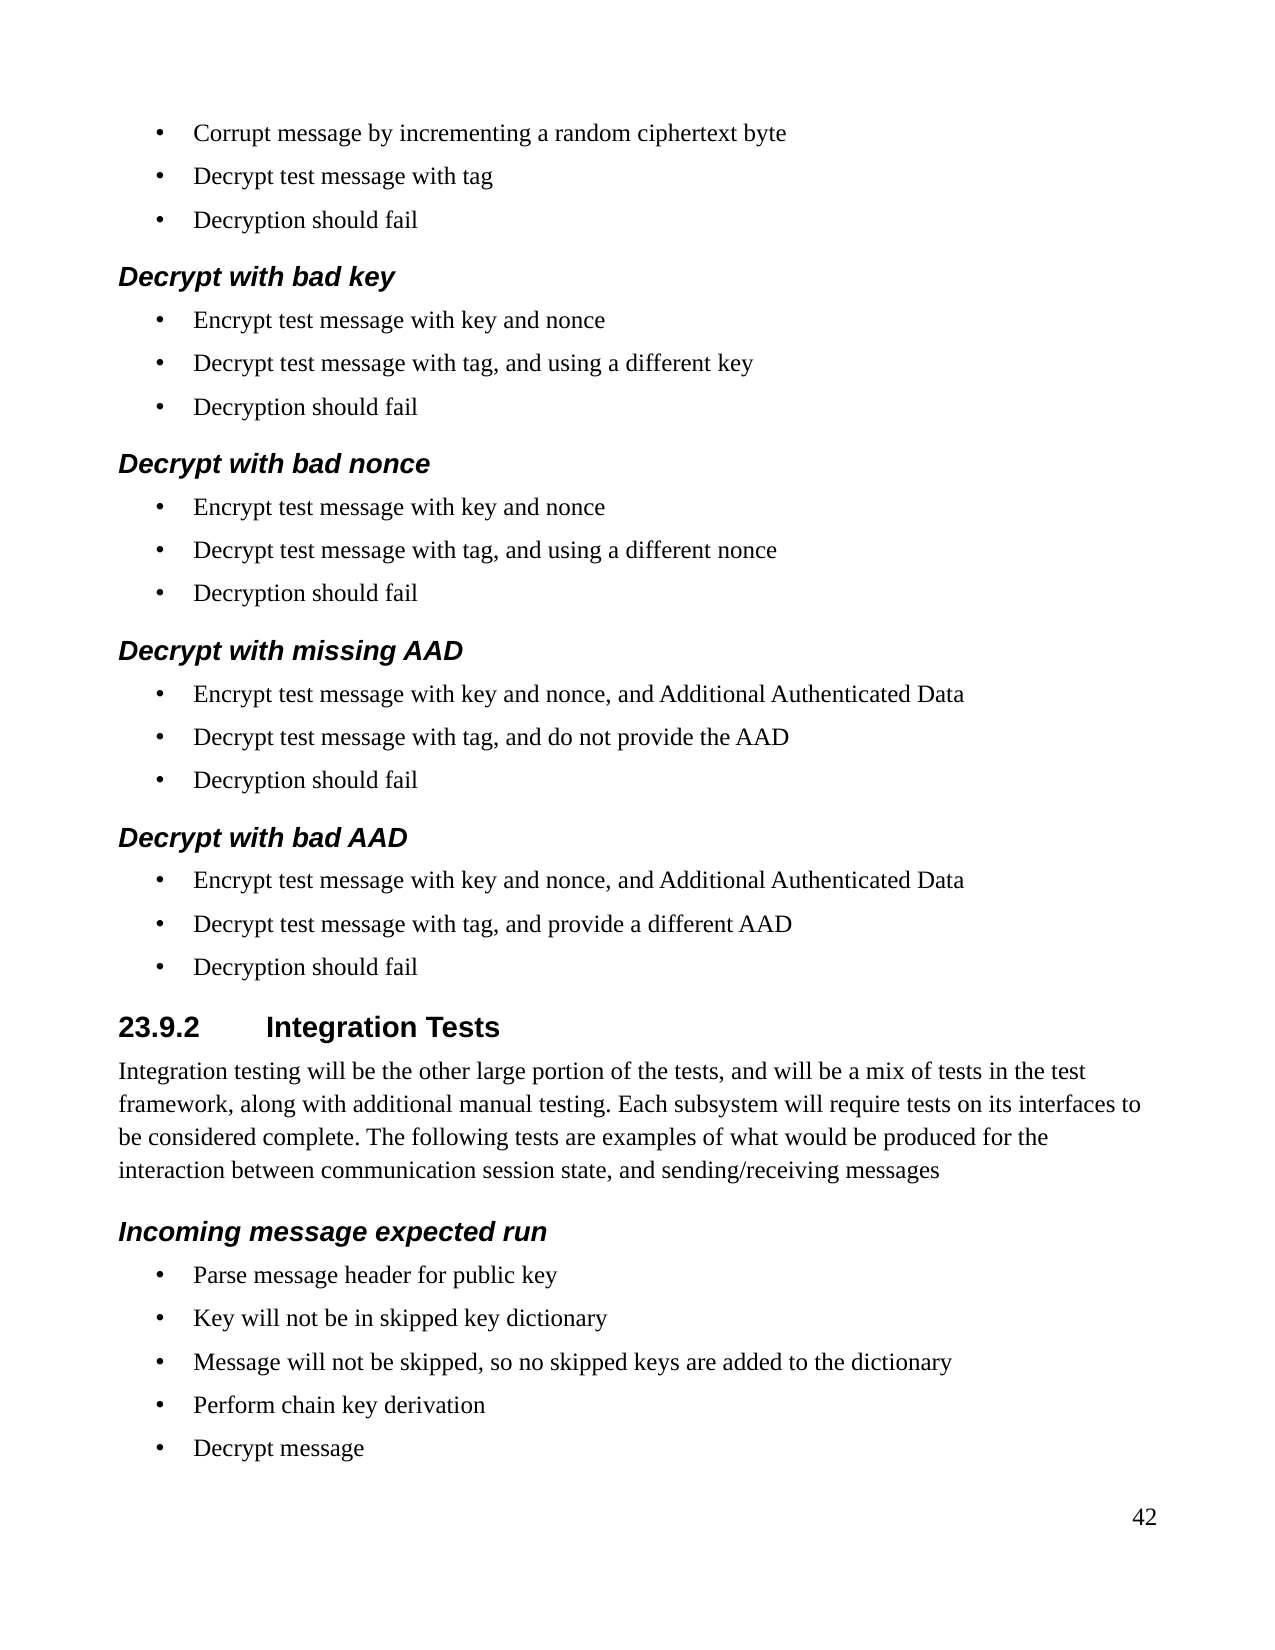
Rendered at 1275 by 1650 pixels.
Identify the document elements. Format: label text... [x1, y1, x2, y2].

subtitle Decrypt with missing AAD [118, 634, 1157, 666]
list Decrypt test message with tag, and do not provide the AAD [156, 722, 1157, 751]
list Key will not be in skipped key dictionary [156, 1303, 1157, 1332]
list Message will not be skipped, so no skipped keys are added to the dictionary [156, 1347, 1157, 1375]
list Encrypt test message with key and nonce, and Additional Authenticated Data [156, 679, 1157, 707]
list Perform chain key derivation [156, 1390, 1157, 1419]
list Decryption should fail [156, 205, 1157, 233]
list Encrypt test message with key and nonce [156, 305, 1157, 334]
text Integration testing will be the other large portion of the tests, and will be a mix of tests in the test framework, along with additional manual testing. Each subsystem will require tests on its interfaces to be considered complete. The following tests are examples of what would be produced for the interaction between communication session state, and sending/receiving messages [118, 1056, 1157, 1184]
list Corrupt message by incrementing a random ciphertext byte [156, 118, 1157, 147]
list Decryption should fail [156, 392, 1157, 420]
list Decrypt message [156, 1433, 1157, 1462]
list Decrypt test message with tag, and using a different key [156, 348, 1157, 377]
subtitle Incoming message expected run [118, 1216, 1157, 1247]
subtitle Decrypt with bad AAD [118, 821, 1157, 853]
list Encrypt test message with key and nonce [156, 492, 1157, 521]
list Encrypt test message with key and nonce, and Additional Authenticated Data [156, 866, 1157, 894]
list Decryption should fail [156, 952, 1157, 981]
list Decrypt test message with tag, and using a different nonce [156, 535, 1157, 564]
list Decryption should fail [156, 765, 1157, 794]
list Decrypt test message with tag [156, 161, 1157, 190]
list Decrypt test message with tag, and provide a different AAD [156, 909, 1157, 938]
list Parse message header for public key [156, 1260, 1157, 1289]
subtitle Decrypt with bad nonce [118, 447, 1157, 479]
subtitle Integration Tests [118, 1010, 1157, 1044]
list Decryption should fail [156, 578, 1157, 607]
subtitle Decrypt with bad key [118, 261, 1157, 292]
